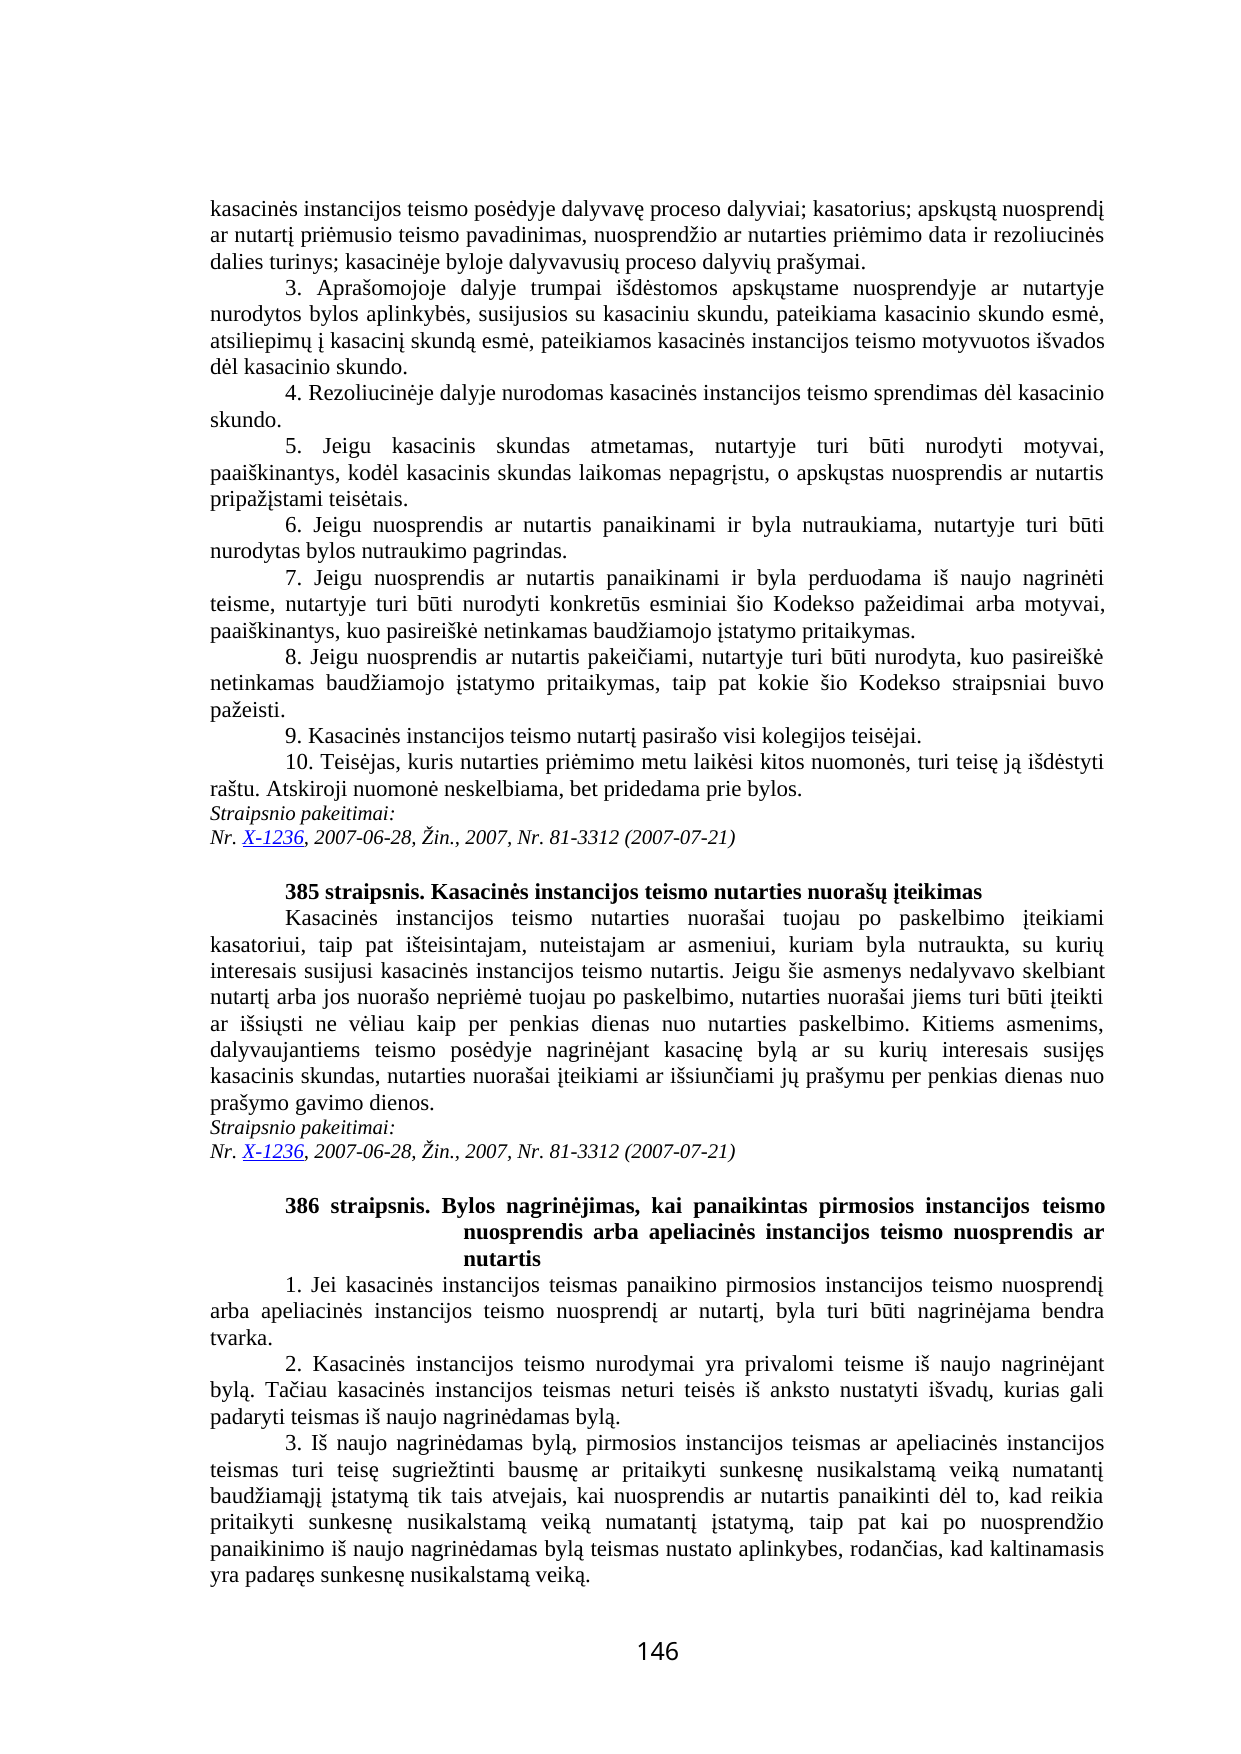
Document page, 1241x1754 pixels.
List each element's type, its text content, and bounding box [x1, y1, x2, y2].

text 385 straipsnis. Kasacinės instancijos teismo nutarties nuorašų įteikimas [210, 878, 1106, 904]
text Straipsnio pakeitimai: [210, 801, 1106, 825]
text kasacinės instancijos teismo posėdyje dalyvavę proceso dalyviai; kasatorius; apskųstą nuosprendį ar nutartį priėmusio teismo pavadinimas, nuosprendžio ar nutarties priėmimo data ir rezoliucinės dalies turinys; kasacinėje byloje dalyvavusių proceso dalyvių prašymai. [210, 195, 1106, 274]
text 4. Rezoliucinėje dalyje nurodomas kasacinės instancijos teismo sprendimas dėl kasacinio skundo. [210, 379, 1106, 432]
text 10. Teisėjas, kuris nutarties priėmimo metu laikėsi kitos nuomonės, turi teisę ją išdėstyti raštu. Atskiroji nuomonė neskelbiama, bet pridedama prie bylos. [210, 748, 1106, 801]
text 8. Jeigu nuosprendis ar nutartis pakeičiami, nutartyje turi būti nurodyta, kuo pasireiškė netinkamas baudžiamojo įstatymo pritaikymas, taip pat kokie šio Kodekso straipsniai buvo pažeisti. [210, 643, 1106, 722]
text 5. Jeigu kasacinis skundas atmetamas, nutartyje turi būti nurodyti motyvai, paaiškinantys, kodėl kasacinis skundas laikomas nepagrįstu, o apskųstas nuosprendis ar nutartis pripažįstami teisėtais. [210, 432, 1106, 511]
text Nr. X-1236, 2007-06-28, Žin., 2007, Nr. 81-3312 (2007-07-21) [210, 825, 1106, 849]
text 1. Jei kasacinės instancijos teismas panaikino pirmosios instancijos teismo nuosprendį arba apeliacinės instancijos teismo nuosprendį ar nutartį, byla turi būti nagrinėjama bendra tvarka. [210, 1271, 1106, 1350]
text 7. Jeigu nuosprendis ar nutartis panaikinami ir byla perduodama iš naujo nagrinėti teisme, nutartyje turi būti nurodyti konkretūs esminiai šio Kodekso pažeidimai arba motyvai, paaiškinantys, kuo pasireiškė netinkamas baudžiamojo įstatymo pritaikymas. [210, 564, 1106, 643]
text Straipsnio pakeitimai: [210, 1115, 1106, 1139]
text 9. Kasacinės instancijos teismo nutartį pasirašo visi kolegijos teisėjai. [210, 722, 1106, 748]
text 3. Iš naujo nagrinėdamas bylą, pirmosios instancijos teismas ar apeliacinės instancijos teismas turi teisę sugriežtinti bausmę ar pritaikyti sunkesnę nusikalstamą veiką numatantį baudžiamąjį įstatymą tik tais atvejais, kai nuosprendis ar nutartis panaikinti dėl to, kad reikia pritaikyti sunkesnę nusikalstamą veiką numatantį įstatymą, taip pat kai po nuosprendžio panaikinimo iš naujo nagrinėdamas bylą teismas nustato aplinkybes, rodančias, kad kaltinamasis yra padaręs sunkesnę nusikalstamą veiką. [210, 1429, 1106, 1587]
text Nr. X-1236, 2007-06-28, Žin., 2007, Nr. 81-3312 (2007-07-21) [210, 1139, 1106, 1163]
text 2. Kasacinės instancijos teismo nurodymai yra privalomi teisme iš naujo nagrinėjant bylą. Tačiau kasacinės instancijos teismas neturi teisės iš anksto nustatyti išvadų, kurias gali padaryti teismas iš naujo nagrinėdamas bylą. [210, 1350, 1106, 1429]
text 3. Aprašomojoje dalyje trumpai išdėstomos apskųstame nuosprendyje ar nutartyje nurodytos bylos aplinkybės, susijusios su kasaciniu skundu, pateikiama kasacinio skundo esmė, atsiliepimų į kasacinį skundą esmė, pateikiamos kasacinės instancijos teismo motyvuotos išvados dėl kasacinio skundo. [210, 274, 1106, 379]
text 386 straipsnis. Bylos nagrinėjimas, kai panaikintas pirmosios instancijos teismo nuosprendis arba apeliacinės instancijos teismo nuosprendis ar nutartis [285, 1192, 1106, 1271]
text 6. Jeigu nuosprendis ar nutartis panaikinami ir byla nutraukiama, nutartyje turi būti nurodytas bylos nutraukimo pagrindas. [210, 511, 1106, 564]
text Kasacinės instancijos teismo nutarties nuorašai tuojau po paskelbimo įteikiami kasatoriui, taip pat išteisintajam, nuteistajam ar asmeniui, kuriam byla nutraukta, su kurių interesais susijusi kasacinės instancijos teismo nutartis. Jeigu šie asmenys nedalyvavo skelbiant nutartį arba jos nuorašo nepriėmė tuojau po paskelbimo, nutarties nuorašai jiems turi būti įteikti ar išsiųsti ne vėliau kaip per penkias dienas nuo nutarties paskelbimo. Kitiems asmenims, dalyvaujantiems teismo posėdyje nagrinėjant kasacinę bylą ar su kurių interesais susijęs kasacinis skundas, nutarties nuorašai įteikiami ar išsiunčiami jų prašymu per penkias dienas nuo prašymo gavimo dienos. [210, 904, 1106, 1115]
